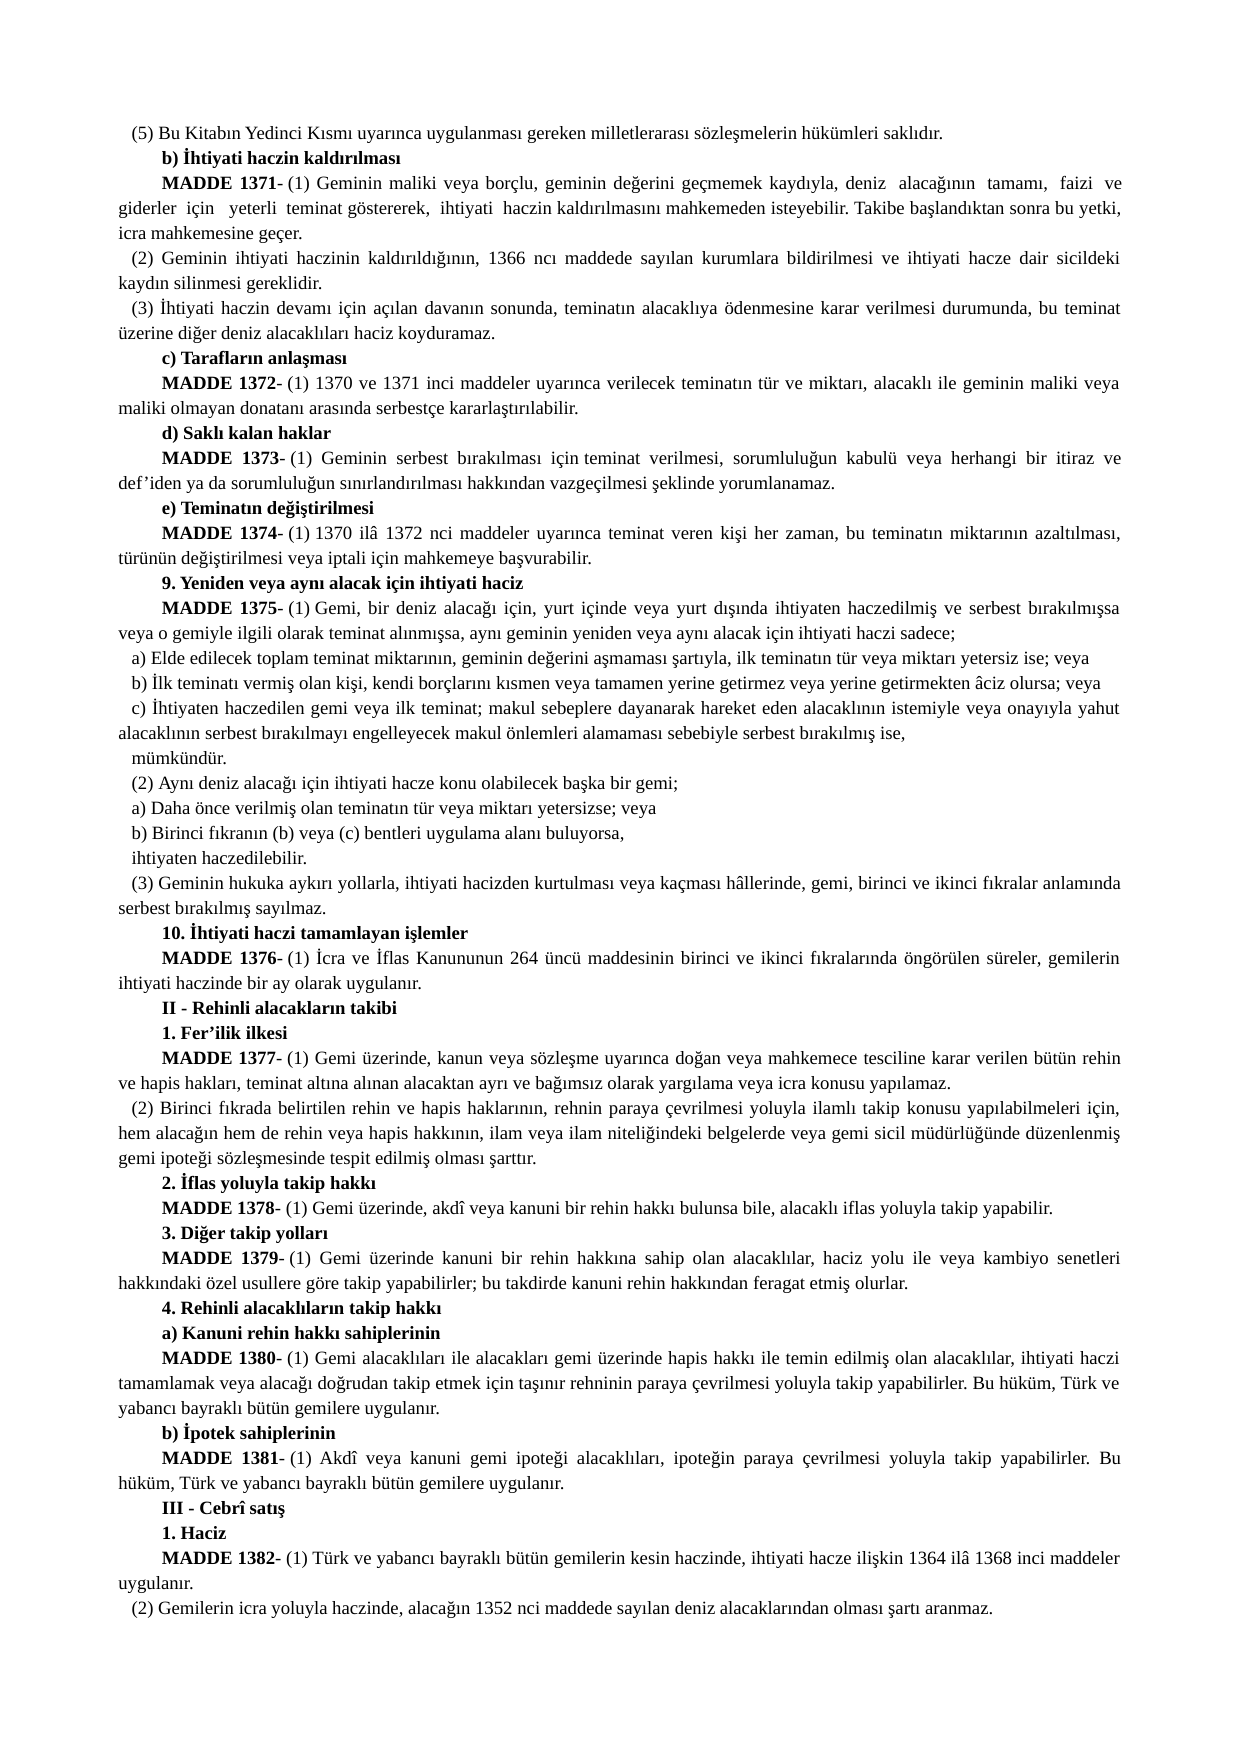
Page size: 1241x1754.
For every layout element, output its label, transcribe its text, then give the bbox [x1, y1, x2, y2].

text b) İpotek sahiplerinin [118, 1418, 1122, 1443]
text 9. Yeniden veya aynı alacak için ihtiyati haciz [118, 568, 1122, 593]
text III - Cebrî satış [118, 1493, 1122, 1518]
text 3. Diğer takip yolları [118, 1218, 1122, 1243]
text 2. İflas yoluyla takip hakkı [118, 1168, 1122, 1193]
text ihtiyaten haczedilebilir. [118, 843, 1122, 868]
text MADDE 1374- (1) 1370 ilâ 1372 nci maddeler uyarınca teminat veren kişi her zaman, bu teminatın miktarının azaltılması, türünün değiştirilmesi veya iptali için mahkemeye başvurabilir. [118, 518, 1122, 568]
text 4. Rehinli alacaklıların takip hakkı [118, 1293, 1122, 1318]
text (2) Gemilerin icra yoluyla haczinde, alacağın 1352 nci maddede sayılan deniz alacaklarından olması şartı aranmaz. [118, 1593, 1122, 1618]
text a) Daha önce verilmiş olan teminatın tür veya miktarı yetersizse; veya [118, 793, 1122, 818]
text MADDE 1379- (1) Gemi üzerinde kanuni bir rehin hakkına sahip olan alacaklılar, haciz yolu ile veya kambiyo senetleri hakkındaki özel usullere göre takip yapabilirler; bu takdirde kanuni rehin hakkından feragat etmiş olurlar. [118, 1243, 1122, 1293]
text MADDE 1376- (1) İcra ve İflas Kanununun 264 üncü maddesinin birinci ve ikinci fıkralarında öngörülen süreler, gemilerin ihtiyati haczinde bir ay olarak uygulanır. [118, 943, 1122, 993]
text MADDE 1372- (1) 1370 ve 1371 inci maddeler uyarınca verilecek teminatın tür ve miktarı, alacaklı ile geminin maliki veya maliki olmayan donatanı arasında serbestçe kararlaştırılabilir. [118, 368, 1122, 418]
text b) İhtiyati haczin kaldırılması [118, 143, 1122, 168]
text 10. İhtiyati haczi tamamlayan işlemler [118, 918, 1122, 943]
text MADDE 1382- (1) Türk ve yabancı bayraklı bütün gemilerin kesin haczinde, ihtiyati hacze ilişkin 1364 ilâ 1368 inci maddeler uygulanır. [118, 1543, 1122, 1593]
text 1. Fer’ilik ilkesi [118, 1018, 1122, 1043]
text MADDE 1377- (1) Gemi üzerinde, kanun veya sözleşme uyarınca doğan veya mahkemece tesciline karar verilen bütün rehin ve hapis hakları, teminat altına alınan alacaktan ayrı ve bağımsız olarak yargılama veya icra konusu yapılamaz. [118, 1043, 1122, 1093]
text (5) Bu Kitabın Yedinci Kısmı uyarınca uygulanması gereken milletlerarası sözleşmelerin hükümleri saklıdır. [118, 118, 1122, 143]
text c) İhtiyaten haczedilen gemi veya ilk teminat; makul sebeplere dayanarak hareket eden alacaklının istemiyle veya onayıyla yahut alacaklının serbest bırakılmayı engelleyecek makul önlemleri alamaması sebebiyle serbest bırakılmış ise, [118, 693, 1122, 743]
text (3) Geminin hukuka aykırı yollarla, ihtiyati hacizden kurtulması veya kaçması hâllerinde, gemi, birinci ve ikinci fıkralar anlamında serbest bırakılmış sayılmaz. [118, 868, 1122, 918]
text (2) Aynı deniz alacağı için ihtiyati hacze konu olabilecek başka bir gemi; [118, 768, 1122, 793]
text (2) Birinci fıkrada belirtilen rehin ve hapis haklarının, rehnin paraya çevrilmesi yoluyla ilamlı takip konusu yapılabilmeleri için, hem alacağın hem de rehin veya hapis hakkının, ilam veya ilam niteliğindeki belgelerde veya gemi sicil müdürlüğünde düzenlenmiş gemi ipoteği sözleşmesinde tespit edilmiş olması şarttır. [118, 1093, 1122, 1168]
text MADDE 1375- (1) Gemi, bir deniz alacağı için, yurt içinde veya yurt dışında ihtiyaten haczedilmiş ve serbest bırakılmışsa veya o gemiyle ilgili olarak teminat alınmışsa, aynı geminin yeniden veya aynı alacak için ihtiyati haczi sadece; [118, 593, 1122, 643]
text c) Tarafların anlaşması [118, 343, 1122, 368]
text a) Kanuni rehin hakkı sahiplerinin [118, 1318, 1122, 1343]
text a) Elde edilecek toplam teminat miktarının, geminin değerini aşmaması şartıyla, ilk teminatın tür veya miktarı yetersiz ise; veya [118, 643, 1122, 668]
text 1. Haciz [118, 1518, 1122, 1543]
text MADDE 1371- (1) Geminin maliki veya borçlu, geminin değerini geçmemek kaydıyla, deniz alacağının tamamı, faizi ve giderler için yeterli teminat göstererek, ihtiyati haczin kaldırılmasını mahkemeden isteyebilir. Takibe başlandıktan sonra bu yetki, icra mahkemesine geçer. [118, 168, 1122, 243]
text MADDE 1378- (1) Gemi üzerinde, akdî veya kanuni bir rehin hakkı bulunsa bile, alacaklı iflas yoluyla takip yapabilir. [118, 1193, 1122, 1218]
text mümkündür. [118, 743, 1122, 768]
text MADDE 1373- (1) Geminin serbest bırakılması için teminat verilmesi, sorumluluğun kabulü veya herhangi bir itiraz ve def’iden ya da sorumluluğun sınırlandırılması hakkından vazgeçilmesi şeklinde yorumlanamaz. [118, 443, 1122, 493]
text MADDE 1380- (1) Gemi alacaklıları ile alacakları gemi üzerinde hapis hakkı ile temin edilmiş olan alacaklılar, ihtiyati haczi tamamlamak veya alacağı doğrudan takip etmek için taşınır rehninin paraya çevrilmesi yoluyla takip yapabilirler. Bu hüküm, Türk ve yabancı bayraklı bütün gemilere uygulanır. [118, 1343, 1122, 1418]
text MADDE 1381- (1) Akdî veya kanuni gemi ipoteği alacaklıları, ipoteğin paraya çevrilmesi yoluyla takip yapabilirler. Bu hüküm, Türk ve yabancı bayraklı bütün gemilere uygulanır. [118, 1443, 1122, 1493]
text (3) İhtiyati haczin devamı için açılan davanın sonunda, teminatın alacaklıya ödenmesine karar verilmesi durumunda, bu teminat üzerine diğer deniz alacaklıları haciz koyduramaz. [118, 293, 1122, 343]
text b) İlk teminatı vermiş olan kişi, kendi borçlarını kısmen veya tamamen yerine getirmez veya yerine getirmekten âciz olursa; veya [118, 668, 1122, 693]
text (2) Geminin ihtiyati haczinin kaldırıldığının, 1366 ncı maddede sayılan kurumlara bildirilmesi ve ihtiyati hacze dair sicildeki kaydın silinmesi gereklidir. [118, 243, 1122, 293]
text e) Teminatın değiştirilmesi [118, 493, 1122, 518]
text b) Birinci fıkranın (b) veya (c) bentleri uygulama alanı buluyorsa, [118, 818, 1122, 843]
text II - Rehinli alacakların takibi [118, 993, 1122, 1018]
text d) Saklı kalan haklar [118, 418, 1122, 443]
